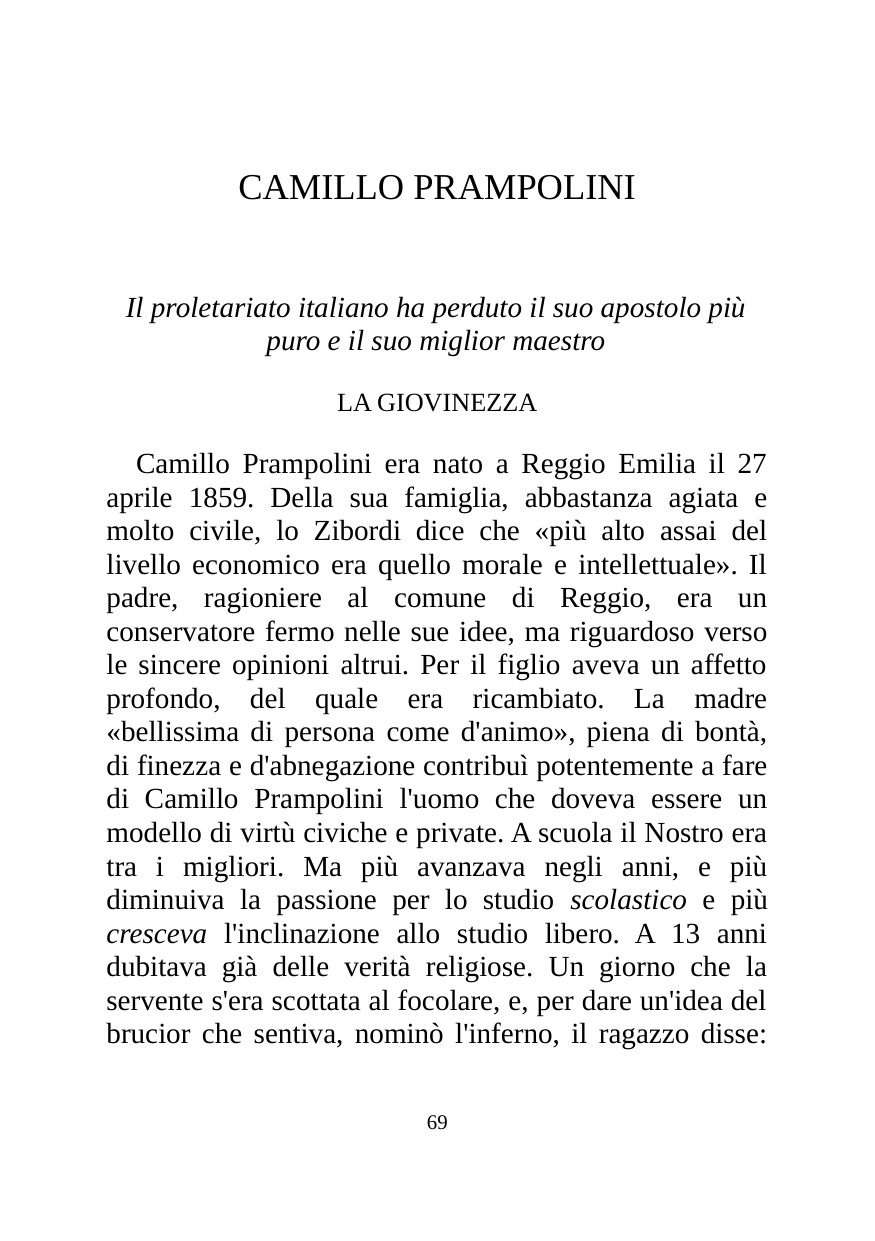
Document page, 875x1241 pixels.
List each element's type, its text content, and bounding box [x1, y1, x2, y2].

subtitle LA GIOVINEZZA [106, 387, 768, 417]
text Il proletariato italiano ha perduto il suo apostolo più puro e il suo miglior maestro [106, 290, 768, 357]
text Camillo Prampolini era nato a Reggio Emilia il 27 aprile 1859. Della sua famiglia, abbastanza agiata e molto civile, lo Zibordi dice che «più alto assai del livello economico era quello morale e intellettuale». Il padre, ragioniere al comune di Reggio, era un conservatore fermo nelle sue idee, ma riguardoso verso le sincere opinioni altrui. Per il figlio aveva un affetto profondo, del quale era ricambiato. La madre «bellissima di persona come d'animo», piena di bontà, di finezza e d'abnegazione contribuì potentemente a fare di Camillo Prampolini l'uomo che doveva essere un modello di virtù civiche e private. A scuola il Nostro era tra i migliori. Ma più avanzava negli anni, e più diminuiva la passione per lo studio scolastico e più cresceva l'inclinazione allo studio libero. A 13 anni dubitava già delle verità religiose. Un giorno che la servente s'era scottata al focolare, e, per dare un'idea del brucior che sentiva, nominò l'inferno, il ragazzo disse: [106, 446, 768, 1050]
subtitle CAMILLO PRAMPOLINI [106, 165, 768, 207]
